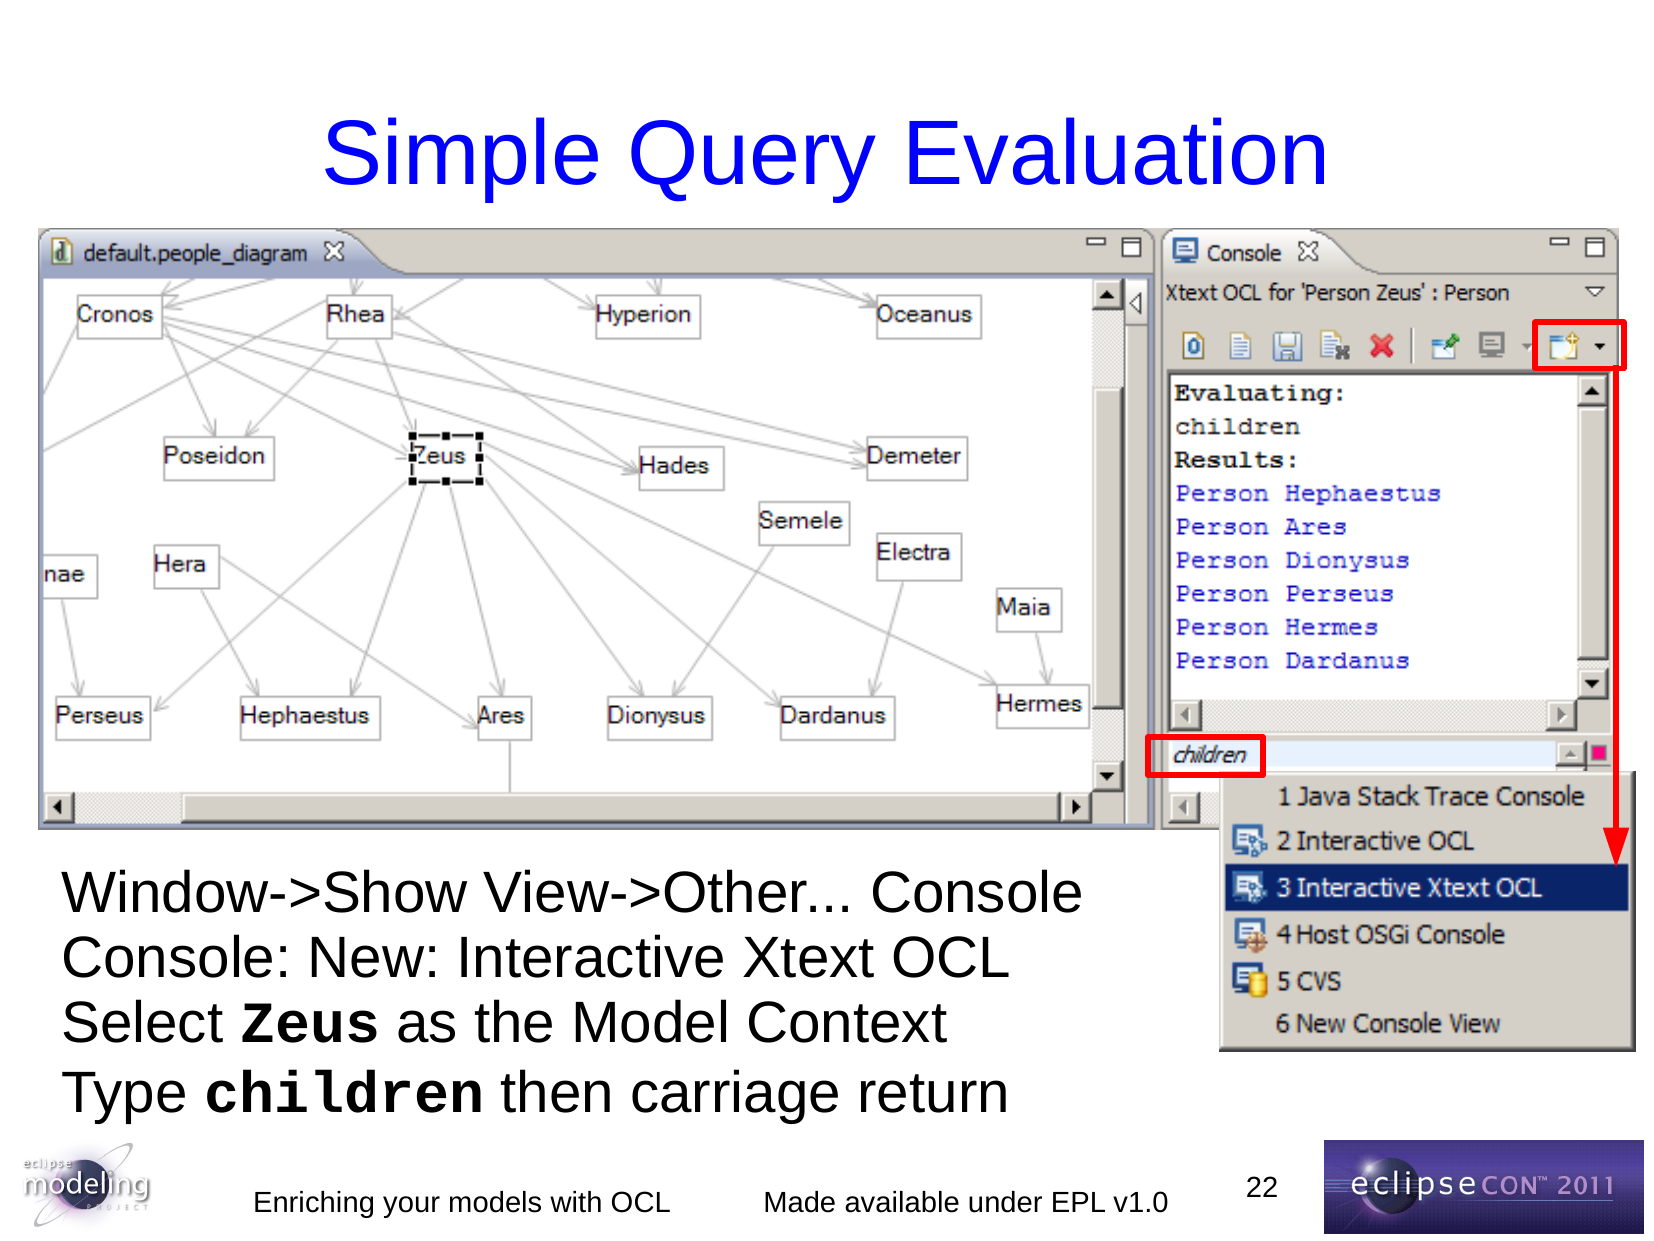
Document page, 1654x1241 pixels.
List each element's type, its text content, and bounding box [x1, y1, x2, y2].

list Window->Show View->Other... Console Console: New: Interactive Xtext OCL Select Zeus as the Model Context Type children then carriage return [61, 859, 1582, 1133]
picture [9, 1136, 156, 1235]
picture [1538, 325, 1619, 366]
title Simple Query Evaluation [82, 49, 1571, 257]
picture [38, 228, 1636, 1052]
picture [1324, 1140, 1644, 1234]
